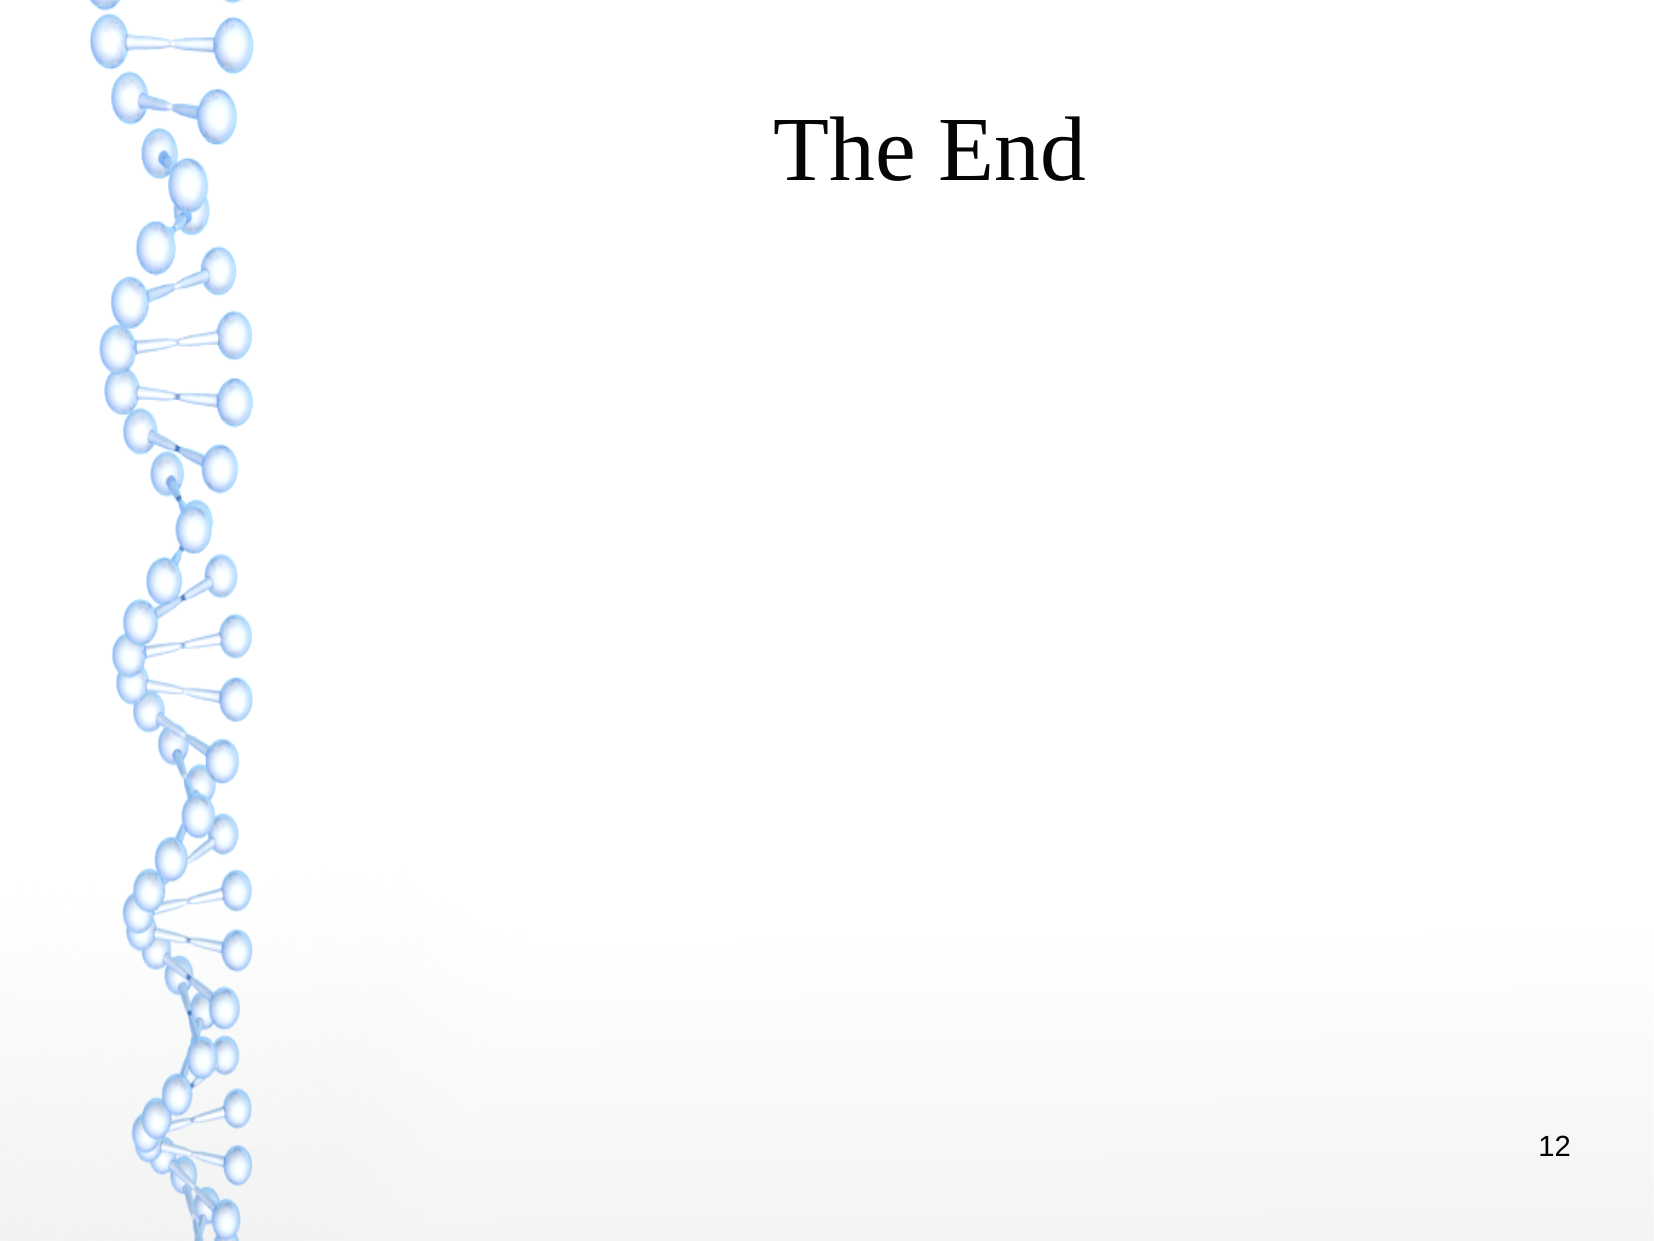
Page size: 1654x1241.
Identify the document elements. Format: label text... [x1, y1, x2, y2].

title The End [265, 47, 1595, 252]
picture [0, 0, 1654, 1241]
